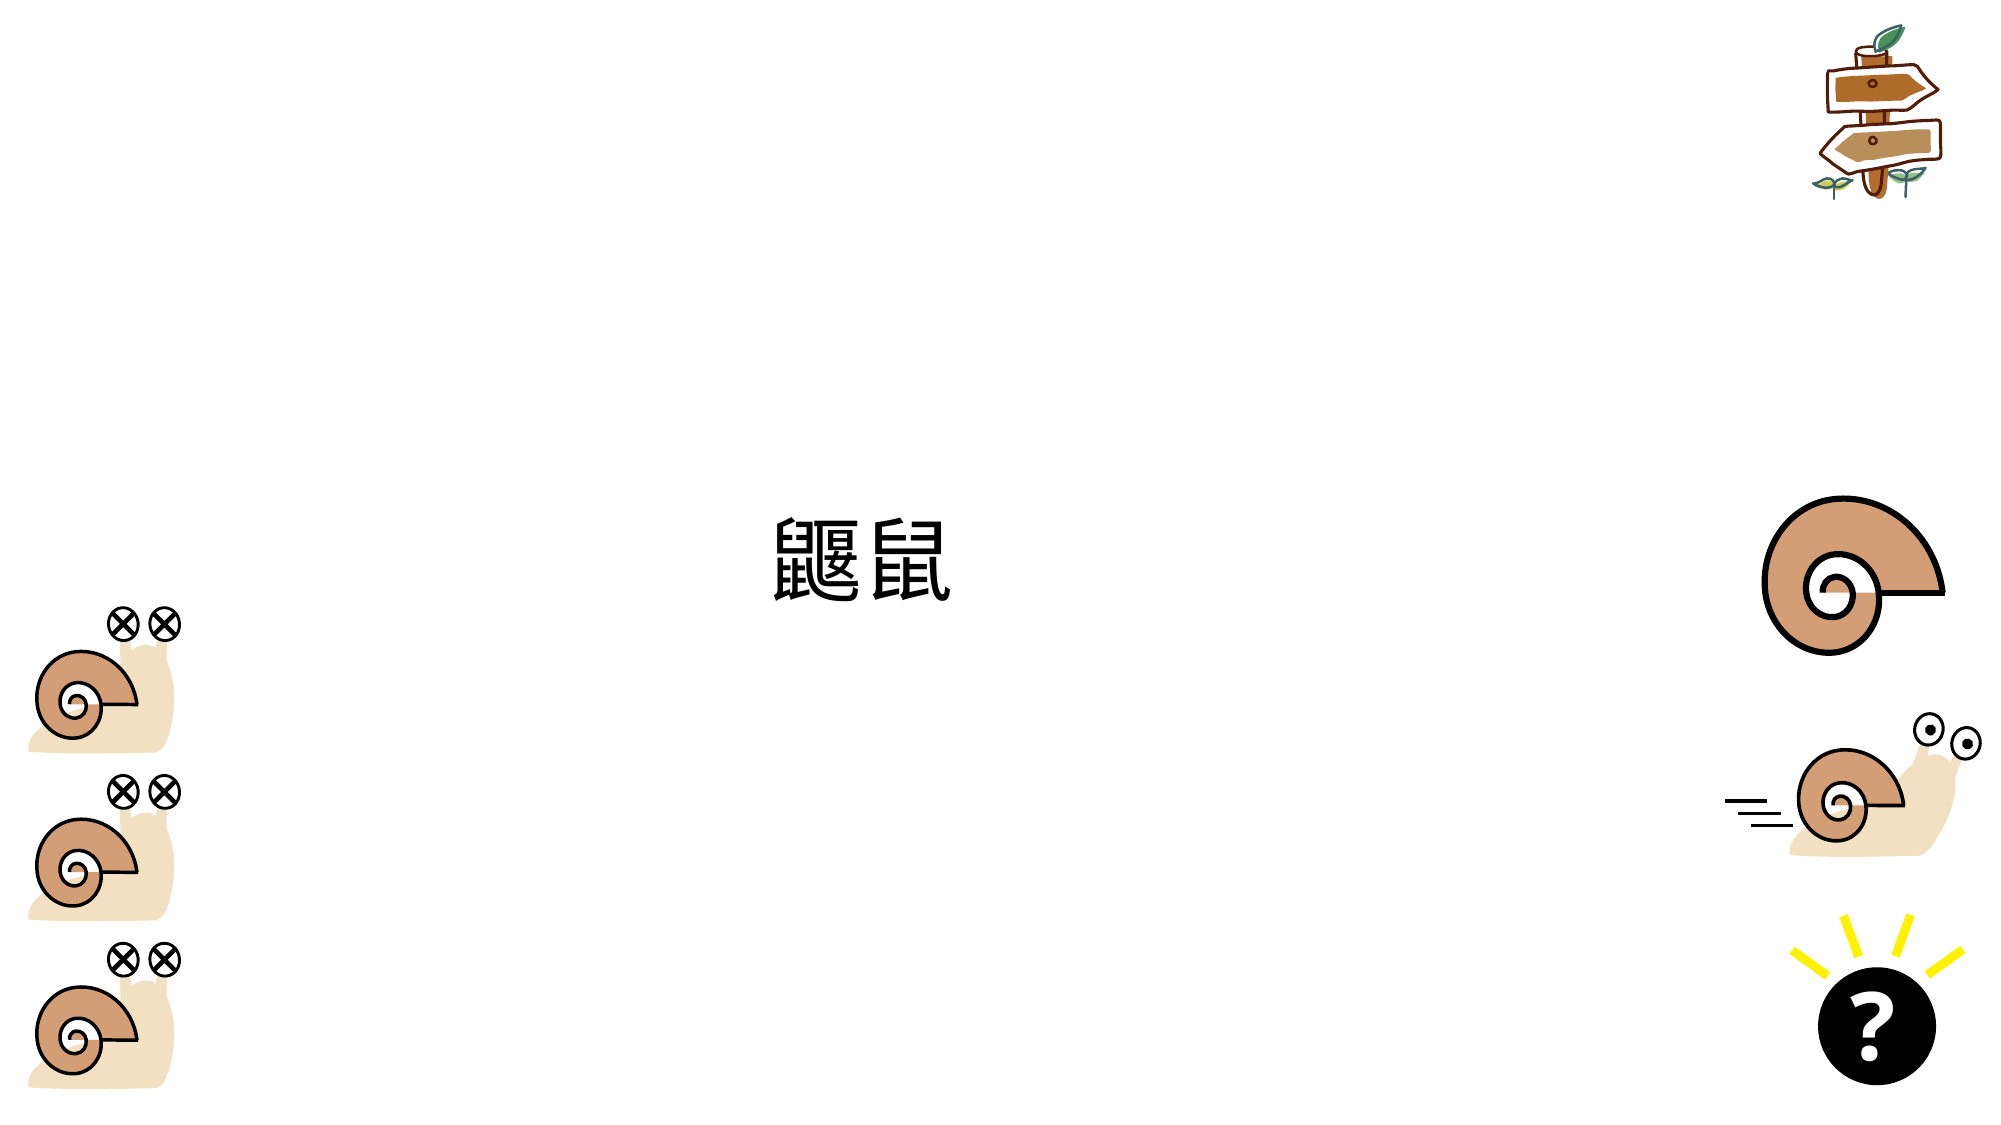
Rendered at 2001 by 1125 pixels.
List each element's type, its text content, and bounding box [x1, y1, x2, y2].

picture [1725, 712, 1982, 858]
picture [1811, 24, 1944, 201]
picture [1761, 495, 1946, 656]
picture [27, 773, 181, 922]
text_box 鼴鼠 [755, 495, 972, 622]
picture [1789, 913, 1966, 1090]
picture [27, 941, 181, 1090]
picture [27, 606, 181, 754]
